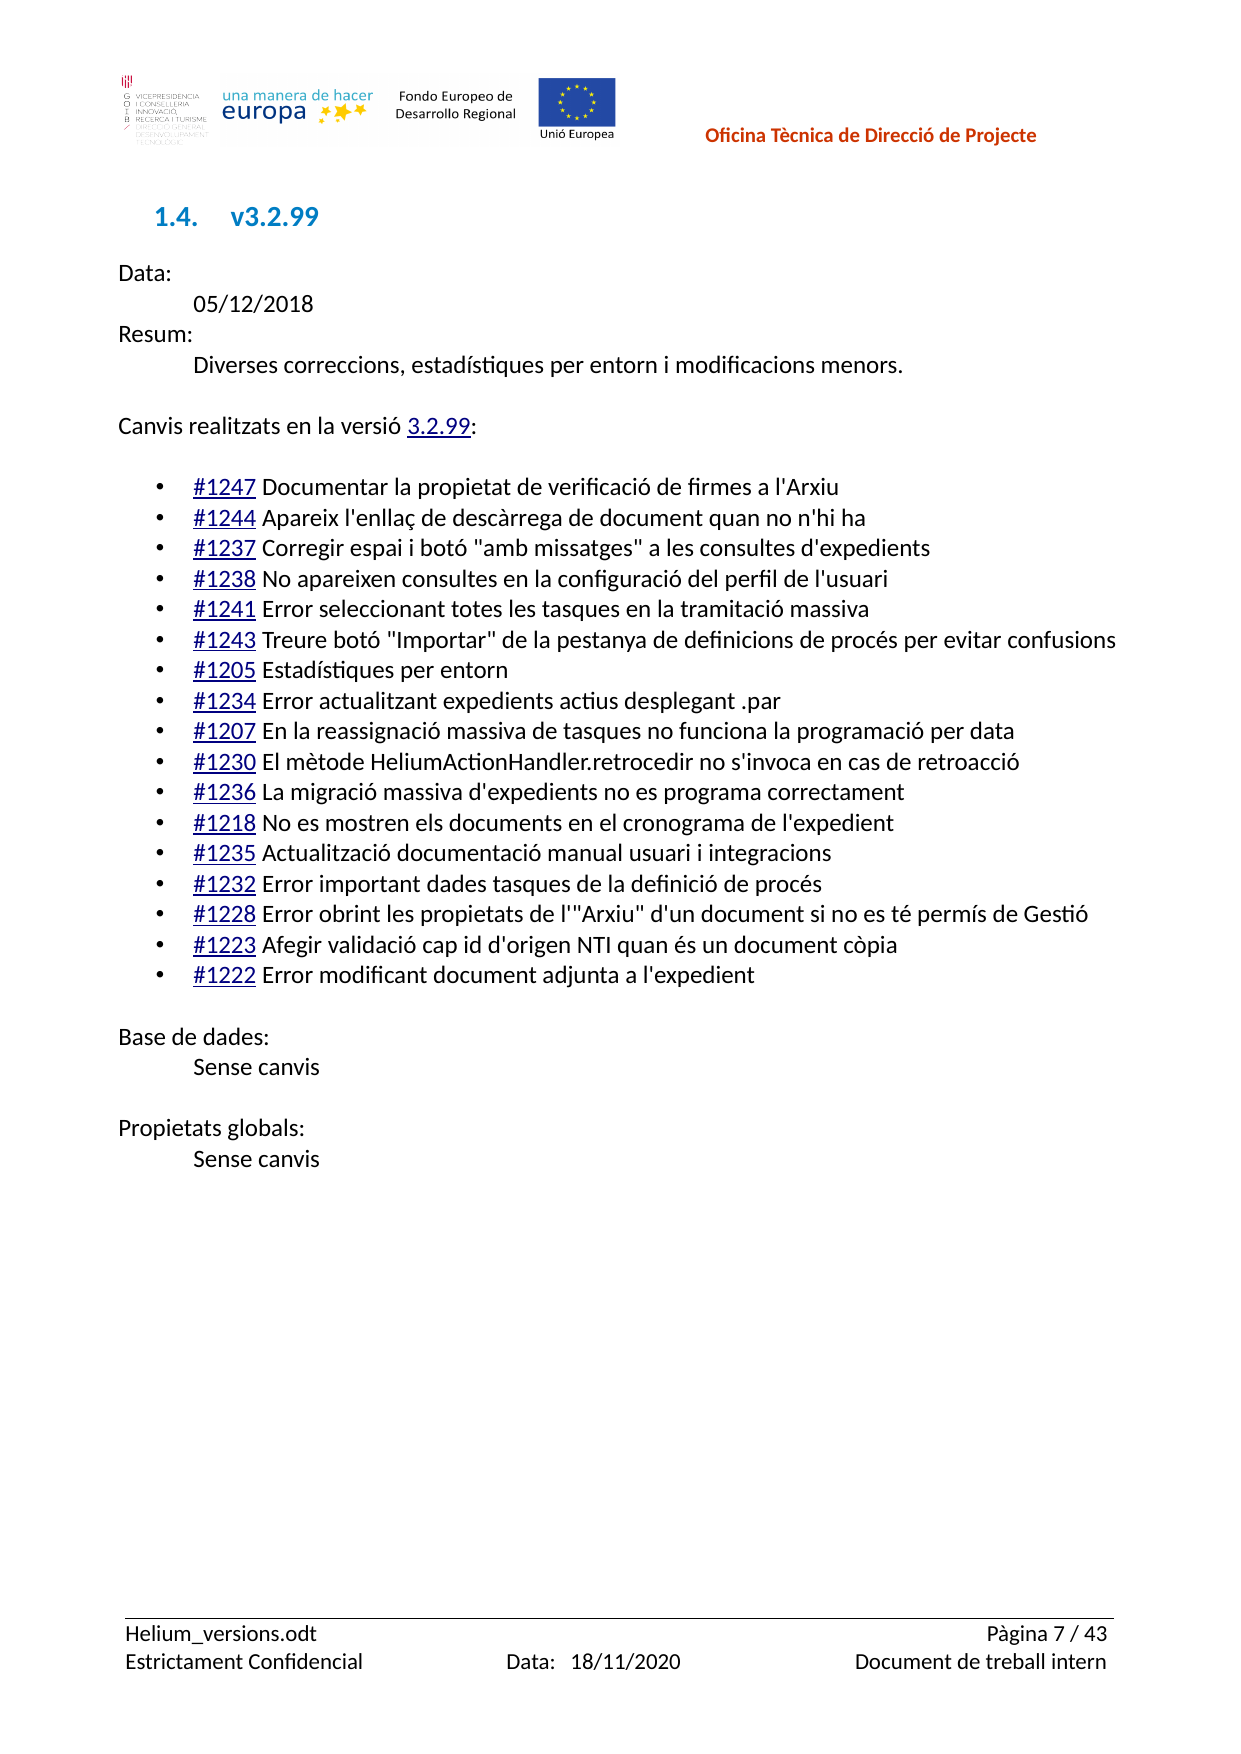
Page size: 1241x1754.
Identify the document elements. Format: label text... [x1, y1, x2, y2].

text 05/12/2018 [118, 288, 1122, 319]
text Canvis realitzats en la versió 3.2.99: [118, 410, 1122, 441]
list #1234 Error actualitzant expedients actius desplegant .par [156, 685, 1122, 715]
list #1207 En la reassignació massiva de tasques no funciona la programació per data [156, 715, 1122, 746]
list #1243 Treure botó "Importar" de la pestanya de definicions de procés per evitar confusions [156, 624, 1122, 654]
list #1236 La migració massiva d'expedients no es programa correctament [156, 776, 1122, 807]
text Sense canvis [118, 1143, 1122, 1173]
text Sense canvis [118, 1051, 1122, 1082]
list #1232 Error important dades tasques de la definició de procés [156, 868, 1122, 898]
list #1205 Estadístiques per entorn [156, 654, 1122, 685]
text Diverses correccions, estadístiques per entorn i modificacions menors. [118, 349, 1122, 380]
text Data: [118, 258, 1122, 288]
list #1222 Error modificant document adjunta a l'expedient [156, 959, 1122, 990]
list #1238 No apareixen consultes en la configuració del perfil de l'usuari [156, 563, 1122, 593]
subtitle v3.2.99 [153, 198, 1122, 234]
list #1228 Error obrint les propietats de l'"Arxiu" d'un document si no es té permís de Gestió [156, 898, 1122, 929]
text Propietats globals: [118, 1112, 1122, 1143]
text Base de dades: [118, 1021, 1122, 1051]
list #1218 No es mostren els documents en el cronograma de l'expedient [156, 807, 1122, 837]
picture [219, 73, 621, 147]
text Resum: [118, 319, 1122, 349]
list #1241 Error seleccionant totes les tasques en la tramitació massiva [156, 593, 1122, 624]
list #1237 Corregir espai i botó "amb missatges" a les consultes d'expedients [156, 532, 1122, 563]
picture [118, 73, 213, 147]
list #1223 Afegir validació cap id d'origen NTI quan és un document còpia [156, 929, 1122, 959]
list #1230 El mètode HeliumActionHandler.retrocedir no s'invoca en cas de retroacció [156, 746, 1122, 776]
list #1247 Documentar la propietat de verificació de firmes a l'Arxiu [156, 471, 1122, 502]
list #1244 Apareix l'enllaç de descàrrega de document quan no n'hi ha [156, 502, 1122, 532]
list #1235 Actualització documentació manual usuari i integracions [156, 837, 1122, 868]
